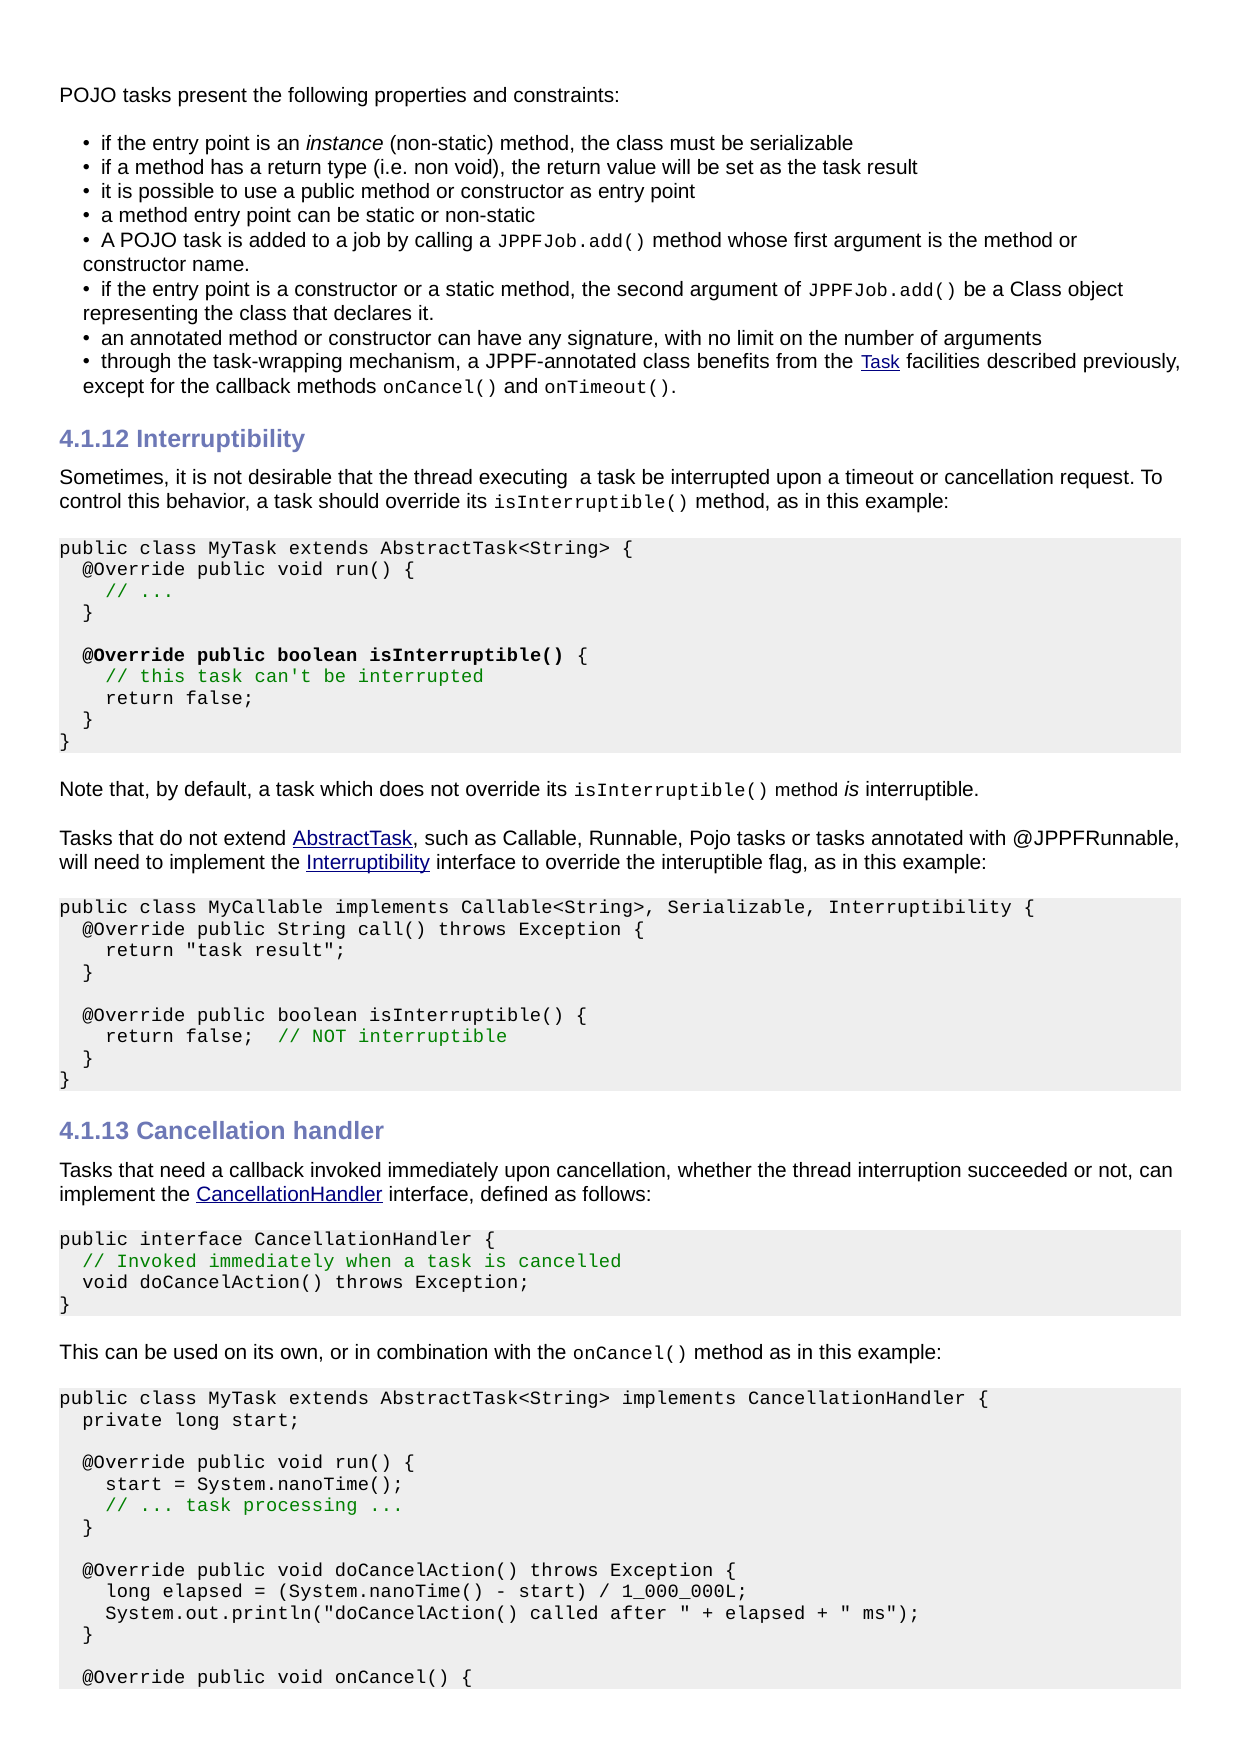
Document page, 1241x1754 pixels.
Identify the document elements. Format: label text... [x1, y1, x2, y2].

text Note that, by default, a task which does not override its isInterruptible() method is interruptible. [59, 777, 1181, 802]
list it is possible to use a public method or constructor as entry point [83, 179, 1181, 203]
text // ... [59, 581, 1181, 602]
text } [59, 1048, 1181, 1069]
text // this task can't be interrupted [59, 667, 1181, 688]
text POJO tasks present the following properties and constraints: [59, 83, 1181, 107]
text } [59, 962, 1181, 984]
text This can be used on its own, or in combination with the onCancel() method as in this example: [59, 1339, 1181, 1364]
list if the entry point is an instance (non-static) method, the class must be serializable [83, 131, 1181, 155]
list through the task-wrapping mechanism, a JPPF-annotated class benefits from the Task facilities described previously, except for the callback methods onCancel() and onTimeout(). [83, 349, 1181, 398]
list an annotated method or constructor can have any signature, with no limit on the number of arguments [83, 325, 1181, 349]
text void doCancelAction() throws Exception; [59, 1273, 1181, 1294]
text } [59, 731, 1181, 753]
text @Override public boolean isInterruptible() { [59, 645, 1181, 667]
text } [59, 1517, 1181, 1539]
text Sometimes, it is not desirable that the thread executing a task be interrupted upon a timeout or cancellation request. To control this behavior, a task should override its isInterruptible() method, as in this example: [59, 465, 1181, 514]
text } [59, 1294, 1181, 1316]
text // Invoked immediately when a task is cancelled [59, 1251, 1181, 1273]
list a method entry point can be static or non-static [83, 203, 1181, 227]
text public class MyTask extends AbstractTask<String> implements CancellationHandler { [59, 1388, 1181, 1410]
list if a method has a return type (i.e. non void), the return value will be set as the task result [83, 155, 1181, 179]
text Tasks that do not extend AbstractTask, such as Callable, Runnable, Pojo tasks or tasks annotated with @JPPFRunnable, will need to implement the Interruptibility interface to override the interuptible flag, as in this example: [59, 826, 1181, 874]
text return false; [59, 688, 1181, 710]
text public class MyTask extends AbstractTask<String> { [59, 538, 1181, 559]
text public class MyCallable implements Callable<String>, Serializable, Interruptibility { [59, 898, 1181, 919]
text public interface CancellationHandler { [59, 1230, 1181, 1251]
text long elapsed = (System.nanoTime() - start) / 1_000_000L; [59, 1582, 1181, 1603]
text @Override public boolean isInterruptible() { [59, 1005, 1181, 1027]
text @Override public void onCancel() { [59, 1667, 1181, 1689]
text return false; // NOT interruptible [59, 1027, 1181, 1048]
text } [59, 1069, 1181, 1091]
text @Override public void doCancelAction() throws Exception { [59, 1560, 1181, 1582]
text } [59, 1624, 1181, 1646]
text System.out.println("doCancelAction() called after " + elapsed + " ms"); [59, 1603, 1181, 1624]
list if the entry point is a constructor or a static method, the second argument of JPPFJob.add() be a Class object representing the class that declares it. [83, 276, 1181, 325]
text start = System.nanoTime(); [59, 1474, 1181, 1496]
list A POJO task is added to a job by calling a JPPFJob.add() method whose first argument is the method or constructor name. [83, 227, 1181, 276]
subtitle Cancellation handler [59, 1116, 1181, 1145]
text @Override public void run() { [59, 1453, 1181, 1474]
subtitle Interruptibility [59, 423, 1181, 452]
text } [59, 710, 1181, 731]
text @Override public void run() { [59, 559, 1181, 581]
text // ... task processing ... [59, 1496, 1181, 1517]
text @Override public String call() throws Exception { [59, 919, 1181, 941]
text private long start; [59, 1410, 1181, 1431]
text return "task result"; [59, 941, 1181, 962]
text Tasks that need a callback invoked immediately upon cancellation, whether the thread interruption succeeded or not, can implement the CancellationHandler interface, defined as follows: [59, 1157, 1181, 1206]
text } [59, 602, 1181, 624]
